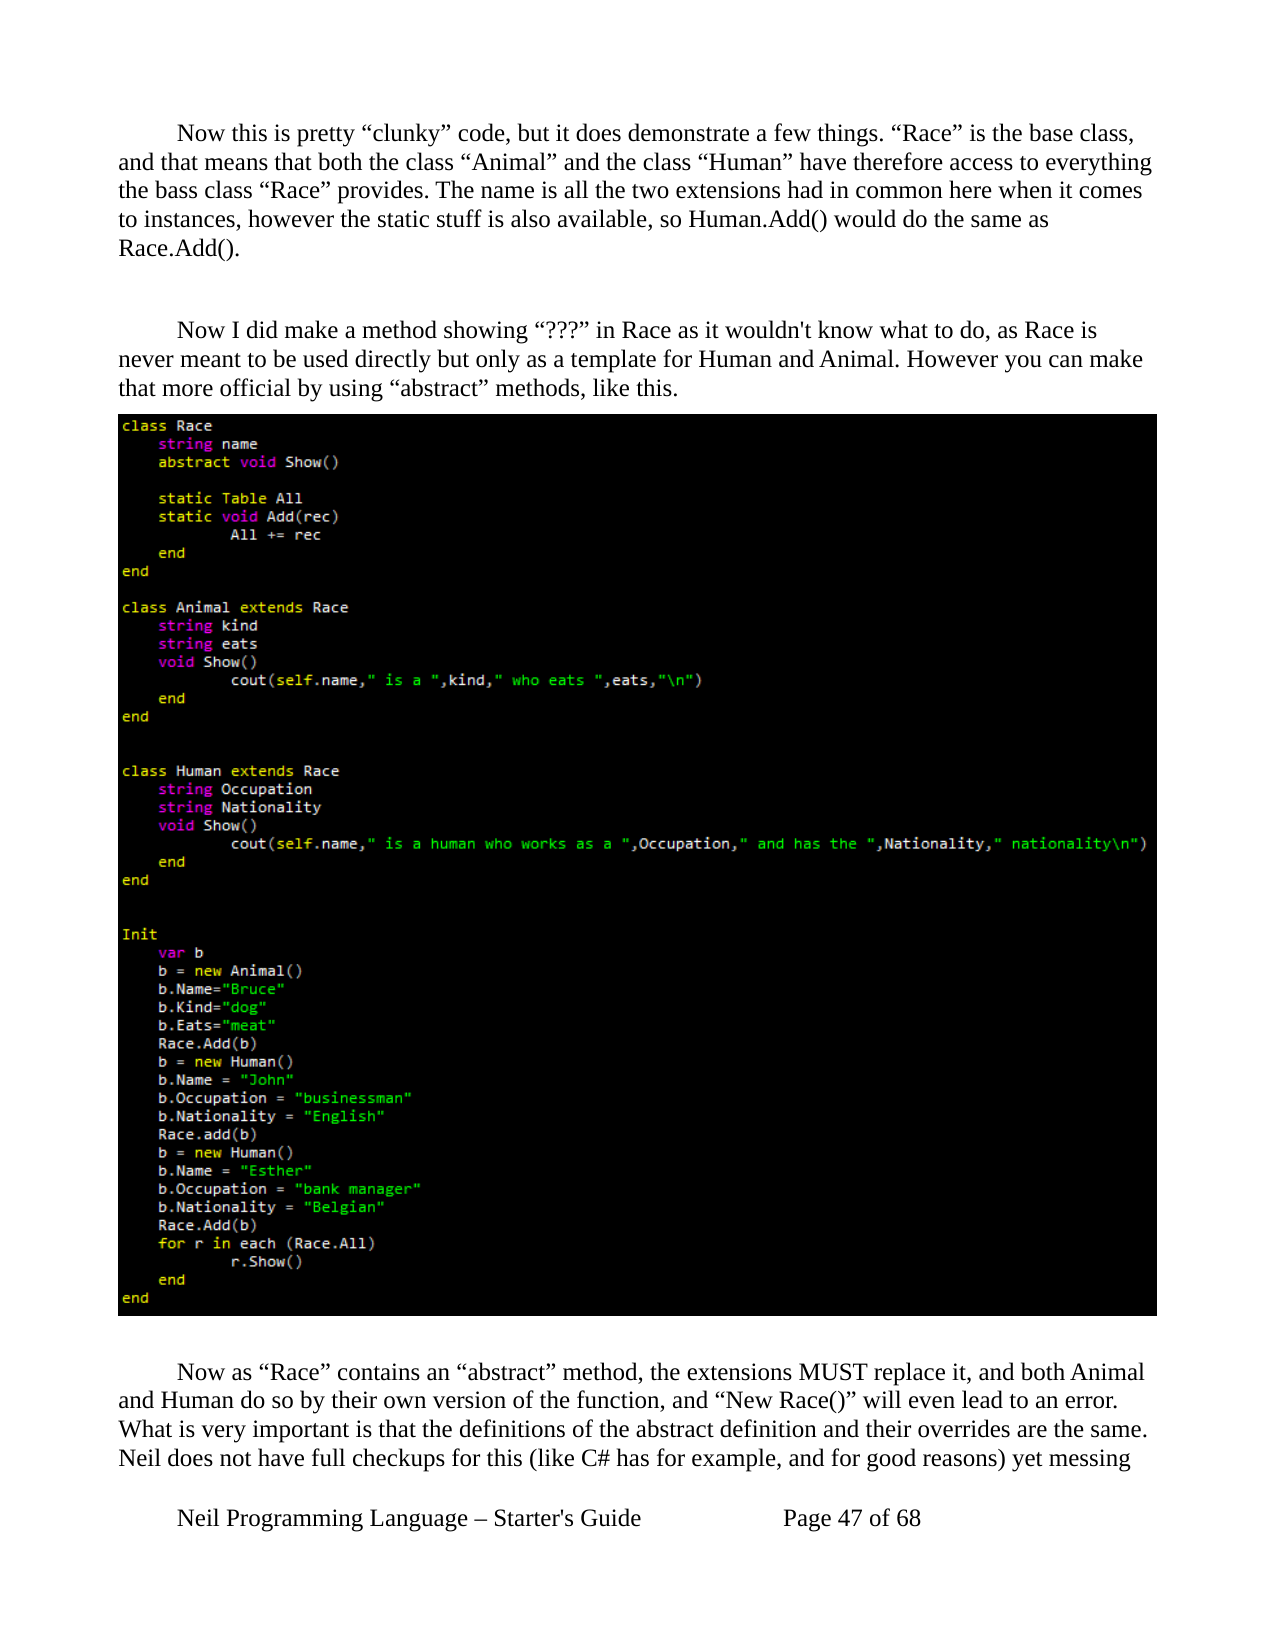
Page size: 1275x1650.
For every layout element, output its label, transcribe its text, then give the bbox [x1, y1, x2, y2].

text Now as “Race” contains an “abstract” method, the extensions MUST replace it, and both Animal and Human do so by their own version of the function, and “New Race()” will even lead to an error. What is very important is that the definitions of the abstract definition and their overrides are the same. Neil does not have full checkups for this (like C# has for example, and for good reasons) yet messing [118, 1357, 1157, 1472]
text Now I did make a method showing “???” in Race as it wouldn't know what to do, as Race is never meant to be used directly but only as a template for Human and Animal. However you can make that more official by using “abstract” methods, like this. [118, 316, 1157, 402]
picture [118, 414, 1157, 1316]
text Now this is pretty “clunky” code, but it does demonstrate a few things. “Race” is the base class, and that means that both the class “Animal” and the class “Human” have therefore access to everything the bass class “Race” provides. The name is all the two extensions had in common here when it comes to instances, however the static stuff is also available, so Human.Add() would do the same as Race.Add(). [118, 118, 1157, 262]
